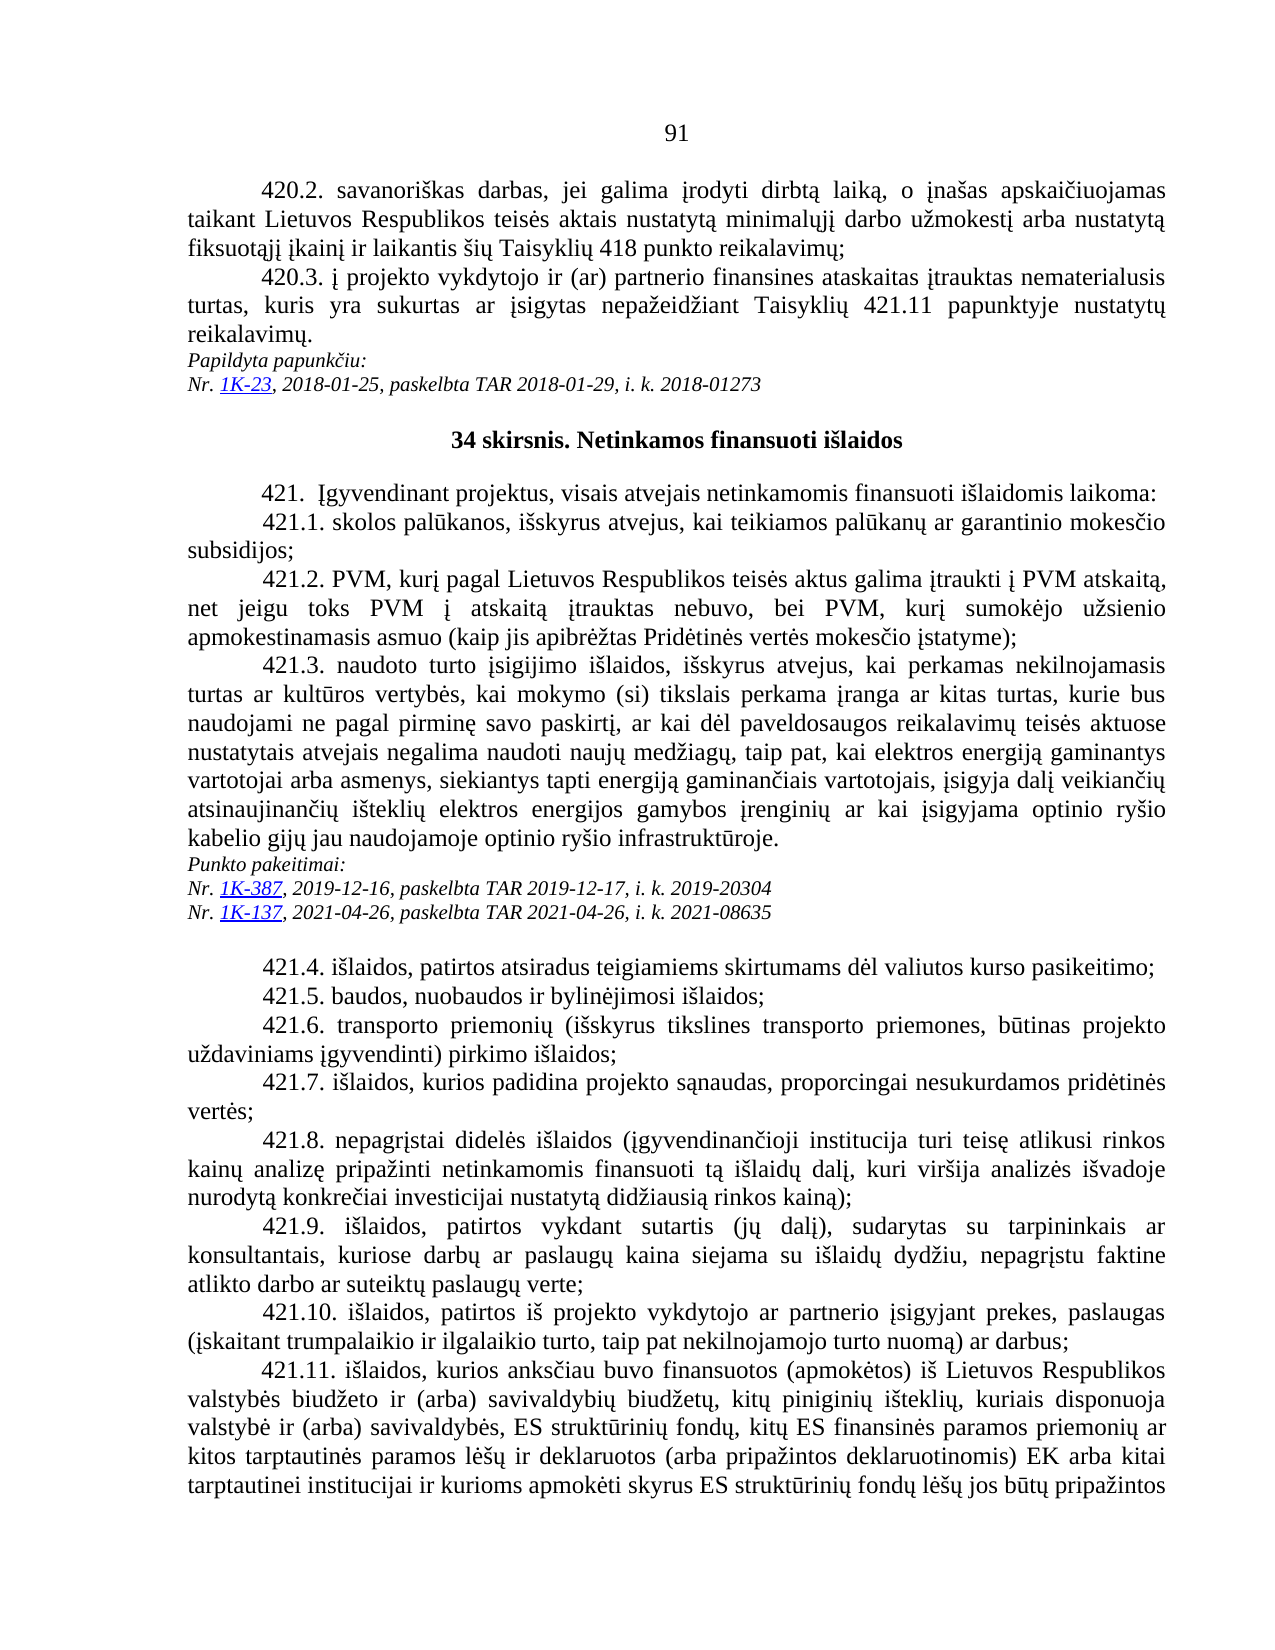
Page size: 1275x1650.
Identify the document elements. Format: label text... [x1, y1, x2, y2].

text 421.10. išlaidos, patirtos iš projekto vykdytojo ar partnerio įsigyjant prekes, paslaugas (įskaitant trumpalaikio ir ilgalaikio turto, taip pat nekilnojamojo turto nuomą) ar darbus; [187, 1297, 1167, 1355]
subtitle 34 skirsnis. Netinkamos finansuoti išlaidos [246, 425, 1107, 454]
text 421.5. baudos, nuobaudos ir bylinėjimosi išlaidos; [187, 981, 1167, 1010]
text 421.9. išlaidos, patirtos vykdant sutartis (jų dalį), sudarytas su tarpininkais ar konsultantais, kuriose darbų ar paslaugų kaina siejama su išlaidų dydžiu, nepagrįstu faktine atlikto darbo ar suteiktų paslaugų verte; [187, 1211, 1167, 1297]
text Nr. 1K-387, 2019-12-16, paskelbta TAR 2019-12-17, i. k. 2019-20304 [187, 876, 1167, 900]
text 421.2. PVM, kurį pagal Lietuvos Respublikos teisės aktus galima įtraukti į PVM atskaitą, net jeigu toks PVM į atskaitą įtrauktas nebuvo, bei PVM, kurį sumokėjo užsienio apmokestinamasis asmuo (kaip jis apibrėžtas Pridėtinės vertės mokesčio įstatyme); [187, 564, 1167, 650]
text Punkto pakeitimai: [187, 852, 1167, 876]
text 420.3. į projekto vykdytojo ir (ar) partnerio finansines ataskaitas įtrauktas nematerialusis turtas, kuris yra sukurtas ar įsigytas nepažeidžiant Taisyklių 421.11 papunktyje nustatytų reikalavimų. [187, 262, 1167, 348]
text 421.4. išlaidos, patirtos atsiradus teigiamiems skirtumams dėl valiutos kurso pasikeitimo; [187, 952, 1167, 981]
text Nr. 1K-137, 2021-04-26, paskelbta TAR 2021-04-26, i. k. 2021-08635 [187, 900, 1167, 924]
text 421.11. išlaidos, kurios anksčiau buvo finansuotos (apmokėtos) iš Lietuvos Respublikos valstybės biudžeto ir (arba) savivaldybių biudžetų, kitų piniginių išteklių, kuriais disponuoja valstybė ir (arba) savivaldybės, ES struktūrinių fondų, kitų ES finansinės paramos priemonių ar kitos tarptautinės paramos lėšų ir deklaruotos (arba pripažintos deklaruotinomis) EK arba kitai tarptautinei institucijai ir kurioms apmokėti skyrus ES struktūrinių fondų lėšų jos būtų pripažintos [187, 1355, 1167, 1499]
text 420.2. savanoriškas darbas, jei galima įrodyti dirbtą laiką, o įnašas apskaičiuojamas taikant Lietuvos Respublikos teisės aktais nustatytą minimalųjį darbo užmokestį arba nustatytą fiksuotąjį įkainį ir laikantis šių Taisyklių 418 punkto reikalavimų; [187, 176, 1167, 262]
text 421.8. nepagrįstai didelės išlaidos (įgyvendinančioji institucija turi teisę atlikusi rinkos kainų analizę pripažinti netinkamomis finansuoti tą išlaidų dalį, kuri viršija analizės išvadoje nurodytą konkrečiai investicijai nustatytą didžiausią rinkos kainą); [187, 1125, 1167, 1211]
text 421.1. skolos palūkanos, išskyrus atvejus, kai teikiamos palūkanų ar garantinio mokesčio subsidijos; [187, 507, 1167, 564]
text 421.3. naudoto turto įsigijimo išlaidos, išskyrus atvejus, kai perkamas nekilnojamasis turtas ar kultūros vertybės, kai mokymo (si) tikslais perkama įranga ar kitas turtas, kurie bus naudojami ne pagal pirminę savo paskirtį, ar kai dėl paveldosaugos reikalavimų teisės aktuose nustatytais atvejais negalima naudoti naujų medžiagų, taip pat, kai elektros energiją gaminantys vartotojai arba asmenys, siekiantys tapti energiją gaminančiais vartotojais, įsigyja dalį veikiančių atsinaujinančių išteklių elektros energijos gamybos įrenginių ar kai įsigyjama optinio ryšio kabelio gijų jau naudojamoje optinio ryšio infrastruktūroje. [187, 650, 1167, 852]
text 421. Įgyvendinant projektus, visais atvejais netinkamomis finansuoti išlaidomis laikoma: [187, 478, 1167, 507]
text Papildyta papunkčiu: [187, 348, 1167, 372]
text 421.6. transporto priemonių (išskyrus tikslines transporto priemones, būtinas projekto uždaviniams įgyvendinti) pirkimo išlaidos; [187, 1010, 1167, 1067]
text 421.7. išlaidos, kurios padidina projekto sąnaudas, proporcingai nesukurdamos pridėtinės vertės; [187, 1067, 1167, 1125]
text Nr. 1K-23, 2018-01-25, paskelbta TAR 2018-01-29, i. k. 2018-01273 [187, 372, 1167, 396]
